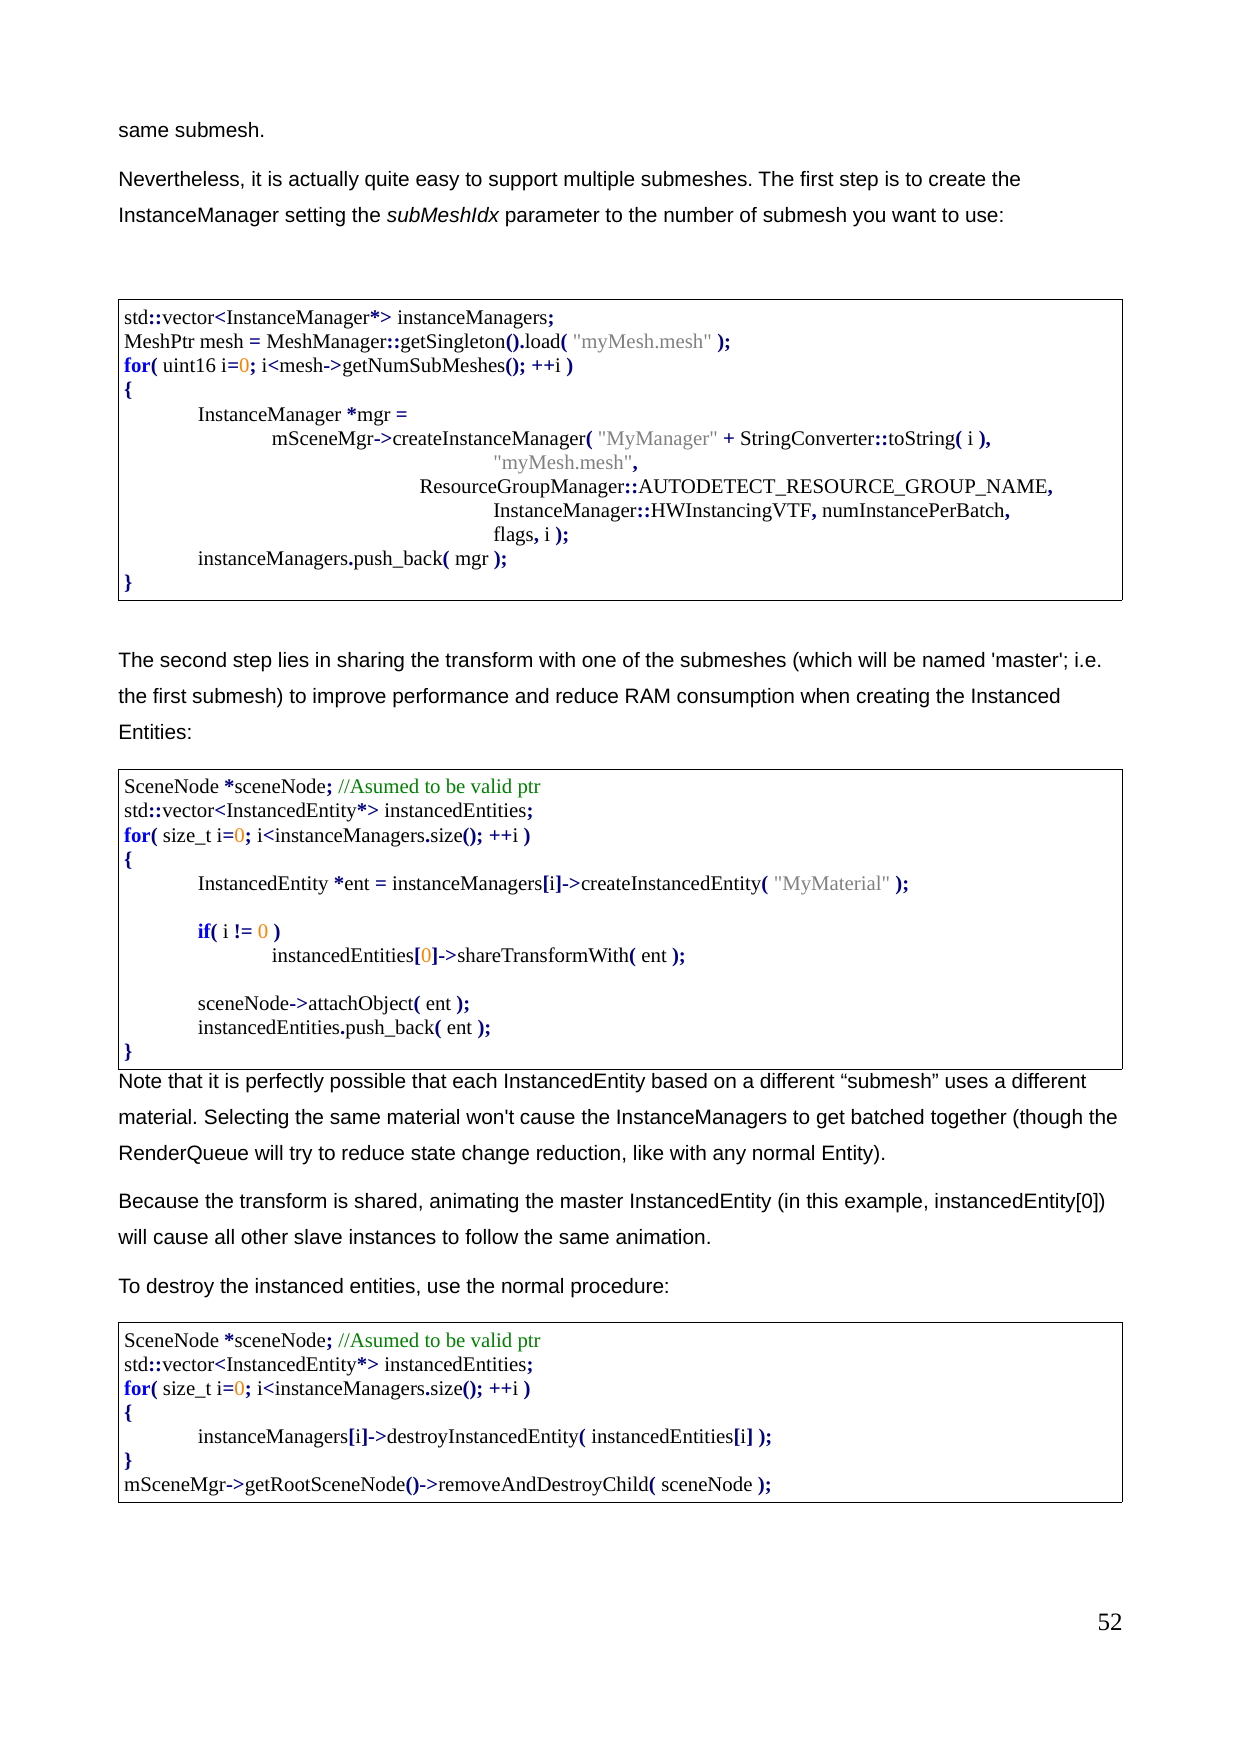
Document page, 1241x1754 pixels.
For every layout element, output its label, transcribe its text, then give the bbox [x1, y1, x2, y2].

text Note that it is perfectly possible that each InstancedEntity based on a different “submesh” uses a different material. Selecting the same material won't cause the InstanceManagers to get batched together (though the RenderQueue will try to reduce state change reduction, like with any normal Entity). [118, 1070, 1122, 1165]
table_header SceneNode *sceneNode; //Asumed to be valid ptr std::vector<InstancedEntity*> instancedEntities; for( size_t i=0; i<instanceManagers.size(); ++i ) { instanceManagers[i]->destroyInstancedEntity( instancedEntities[i] ); } mSceneMgr->getRootSceneNode()->removeAndDestroyChild( sceneNode ); [119, 1323, 1122, 1502]
text Nevertheless, it is actually quite easy to support multiple submeshes. The first step is to create the InstanceManager setting the subMeshIdx parameter to the number of submesh you want to use: [118, 167, 1122, 226]
text The second step lies in sharing the transform with one of the submeshes (which will be named 'master'; i.e. the first submesh) to improve performance and reduce RAM consumption when creating the Instanced Entities: [118, 648, 1122, 744]
text same submesh. [118, 118, 1122, 142]
table_header SceneNode *sceneNode; //Asumed to be valid ptr std::vector<InstancedEntity*> instancedEntities; for( size_t i=0; i<instanceManagers.size(); ++i ) { InstancedEntity *ent = instanceManagers[i]->createInstancedEntity( "MyMaterial" ); if( i != 0 ) instancedEntities[0]->shareTransformWith( ent ); sceneNode->attachObject( ent ); instancedEntities.push_back( ent ); } [119, 770, 1122, 1069]
text To destroy the instanced entities, use the normal procedure: [118, 1274, 1122, 1298]
table_header std::vector<InstanceManager*> instanceManagers; MeshPtr mesh = MeshManager::getSingleton().load( "myMesh.mesh" ); for( uint16 i=0; i<mesh->getNumSubMeshes(); ++i ) { InstanceManager *mgr = mSceneMgr->createInstanceManager( "MyManager" + StringConverter::toString( i ), "myMesh.mesh", ResourceGroupManager::AUTODETECT_RESOURCE_GROUP_NAME, InstanceManager::HWInstancingVTF, numInstancePerBatch, flags, i ); instanceManagers.push_back( mgr ); } [119, 300, 1122, 600]
text Because the transform is shared, animating the master InstancedEntity (in this example, instancedEntity[0]) will cause all other slave instances to follow the same animation. [118, 1189, 1122, 1249]
